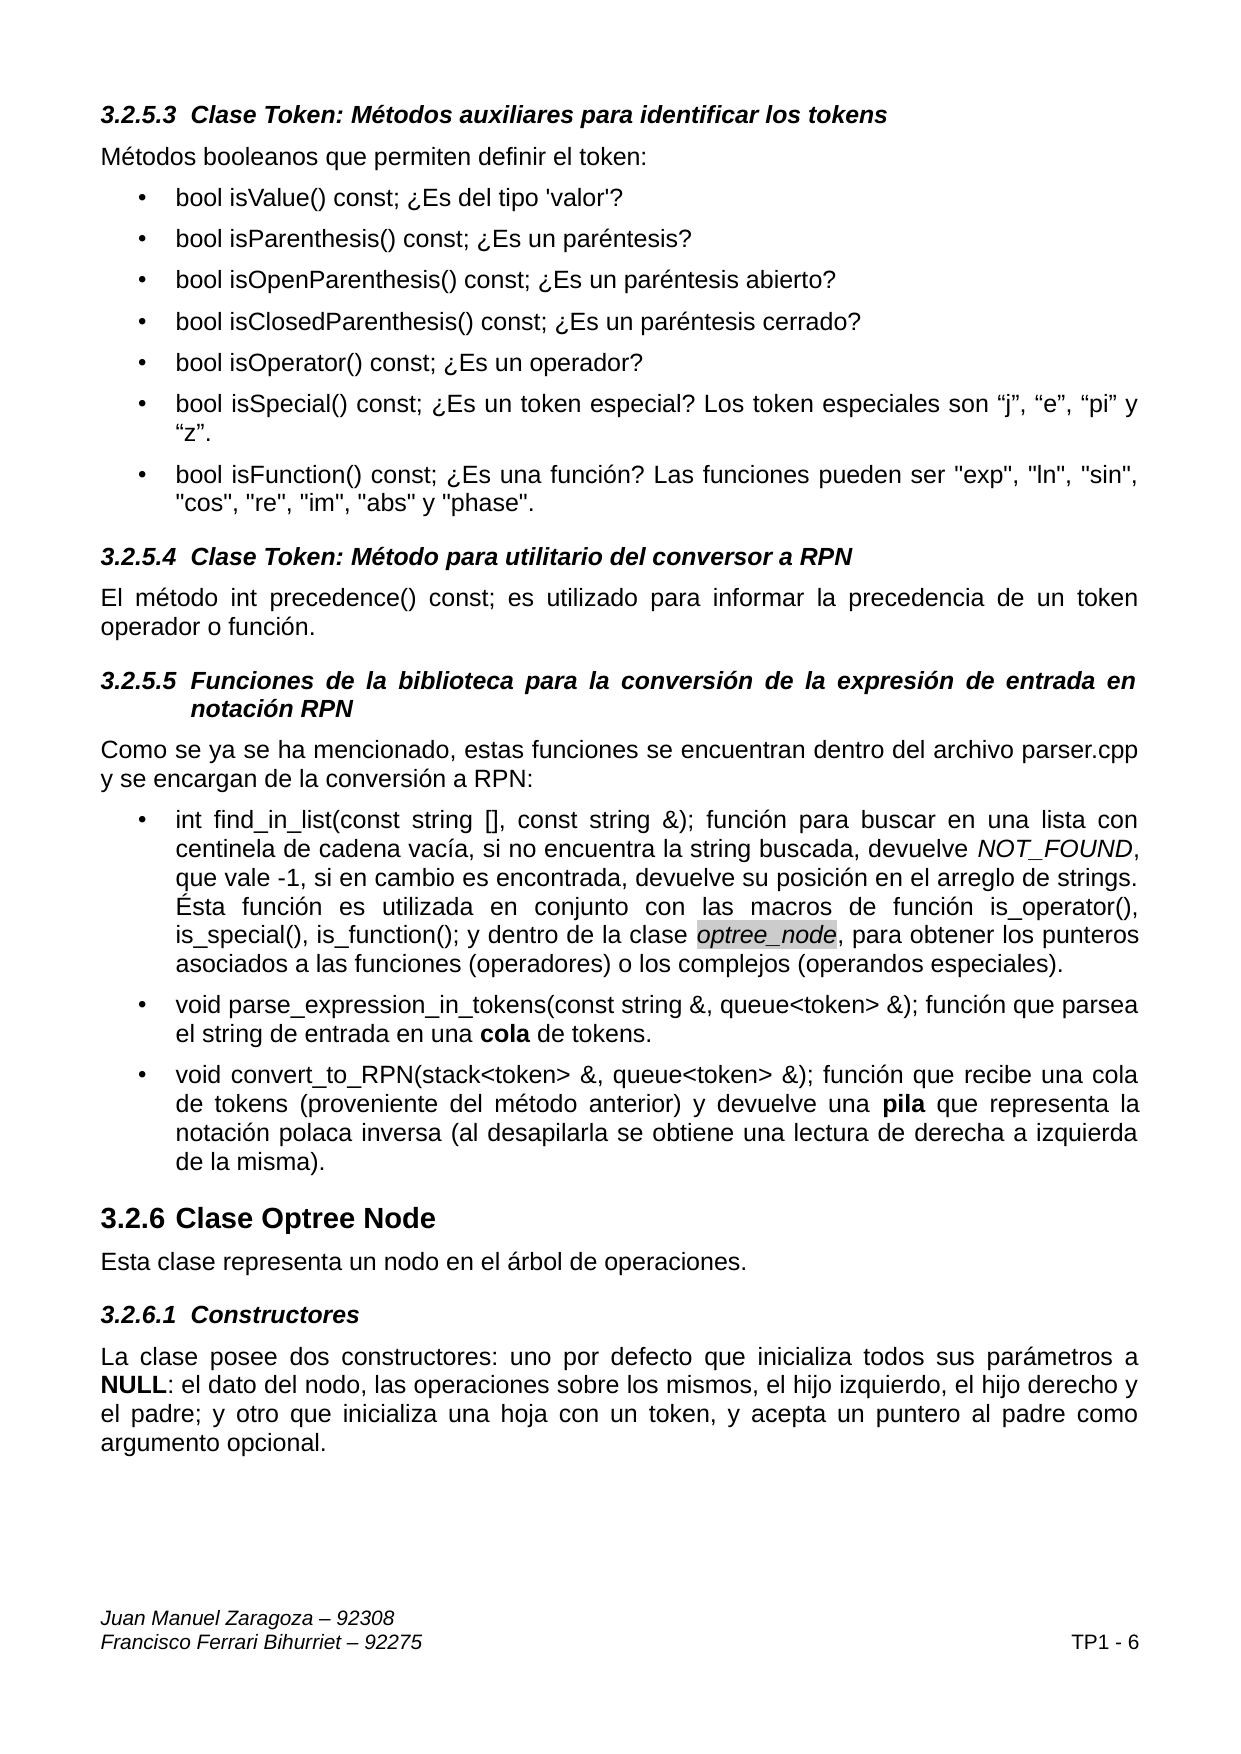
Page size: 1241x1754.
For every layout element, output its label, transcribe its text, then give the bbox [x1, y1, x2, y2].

text El método int precedence() const; es utilizado para informar la precedencia de un token operador o función. [100, 583, 1140, 641]
subtitle Clase Token: Métodos auxiliares para identificar los tokens [100, 100, 1140, 129]
text Esta clase representa un nodo en el árbol de operaciones. [100, 1247, 1140, 1275]
list bool isOpenParenthesis() const; ¿Es un paréntesis abierto? [138, 265, 1140, 294]
list bool isClosedParenthesis() const; ¿Es un paréntesis cerrado? [138, 307, 1140, 336]
text Como se ya se ha mencionado, estas funciones se encuentran dentro del archivo parser.cpp y se encargan de la conversión a RPN: [100, 735, 1140, 793]
list int find_in_list(const string [], const string &); función para buscar en una lista con centinela de cadena vacía, si no encuentra la string buscada, devuelve NOT_FOUND, que vale -1, si en cambio es encontrada, devuelve su posición en el arreglo de strings. Ésta función es utilizada en conjunto con las macros de función is_operator(), is_special(), is_function(); y dentro de la clase optree_node, para obtener los punteros asociados a las funciones (operadores) o los complejos (operandos especiales). [138, 805, 1140, 978]
list bool isParenthesis() const; ¿Es un paréntesis? [138, 224, 1140, 253]
text La clase posee dos constructores: uno por defecto que inicializa todos sus parámetros a NULL: el dato del nodo, las operaciones sobre los mismos, el hijo izquierdo, el hijo derecho y el padre; y otro que inicializa una hoja con un token, y acepta un puntero al padre como argumento opcional. [100, 1341, 1140, 1456]
subtitle Constructores [100, 1300, 1140, 1329]
list bool isSpecial() const; ¿Es un token especial? Los token especiales son “j”, “e”, “pi” y “z”. [138, 389, 1140, 447]
list void convert_to_RPN(stack<token> &, queue<token> &); función que recibe una cola de tokens (proveniente del método anterior) y devuelve una pila que representa la notación polaca inversa (al desapilarla se obtiene una lectura de derecha a izquierda de la misma). [138, 1061, 1140, 1176]
subtitle Clase Token: Método para utilitario del conversor a RPN [100, 542, 1140, 571]
list bool isFunction() const; ¿Es una función? Las funciones pueden ser "exp", "ln", "sin", "cos", "re", "im", "abs" y "phase". [138, 459, 1140, 517]
text Métodos booleanos que permiten definir el token: [100, 141, 1140, 170]
list bool isValue() const; ¿Es del tipo 'valor'? [138, 183, 1140, 212]
list void parse_expression_in_tokens(const string &, queue<token> &); función que parsea el string de entrada en una cola de tokens. [138, 990, 1140, 1048]
list bool isOperator() const; ¿Es un operador? [138, 348, 1140, 377]
subtitle Clase Optree Node [100, 1201, 1140, 1234]
subtitle Funciones de la biblioteca para la conversión de la expresión de entrada en notación RPN [100, 666, 1140, 723]
